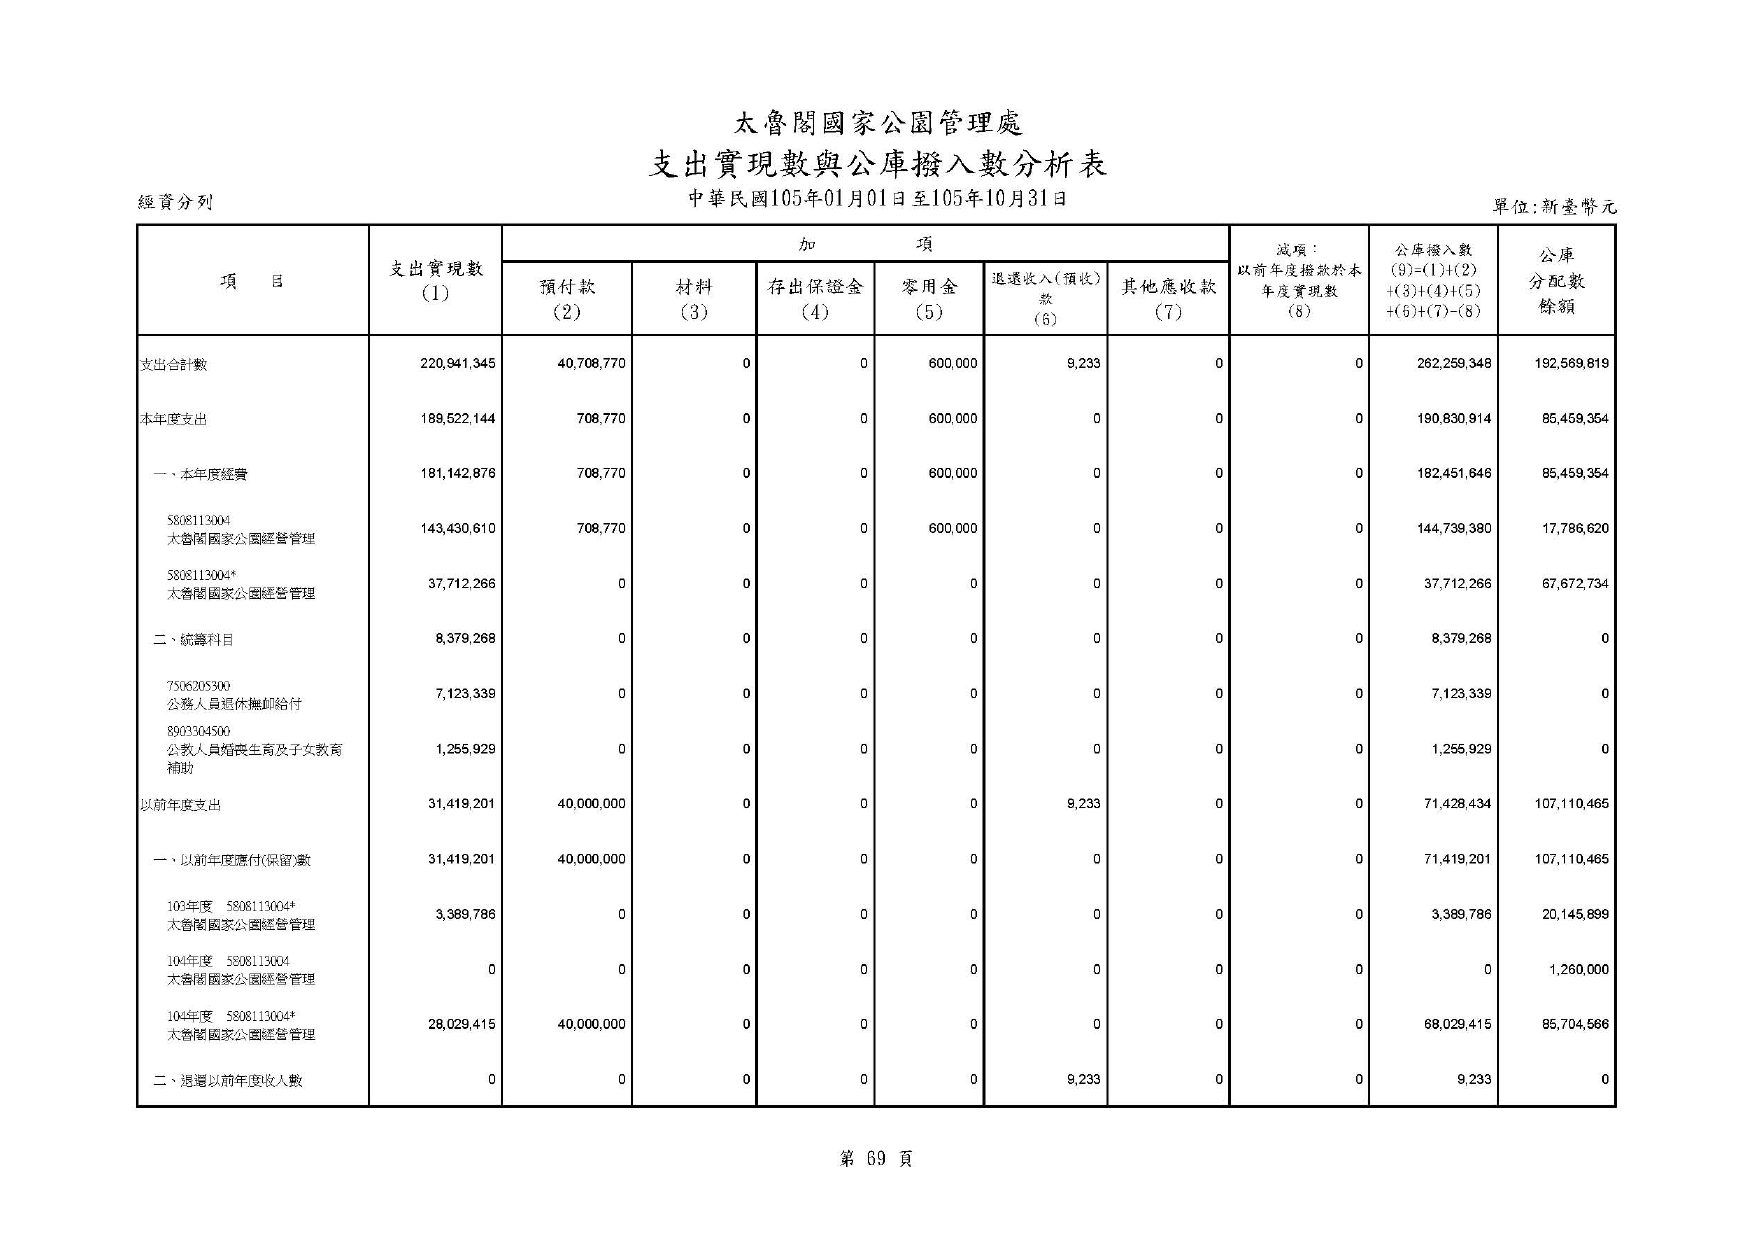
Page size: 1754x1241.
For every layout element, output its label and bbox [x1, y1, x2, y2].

picture [59, 59, 1695, 1216]
